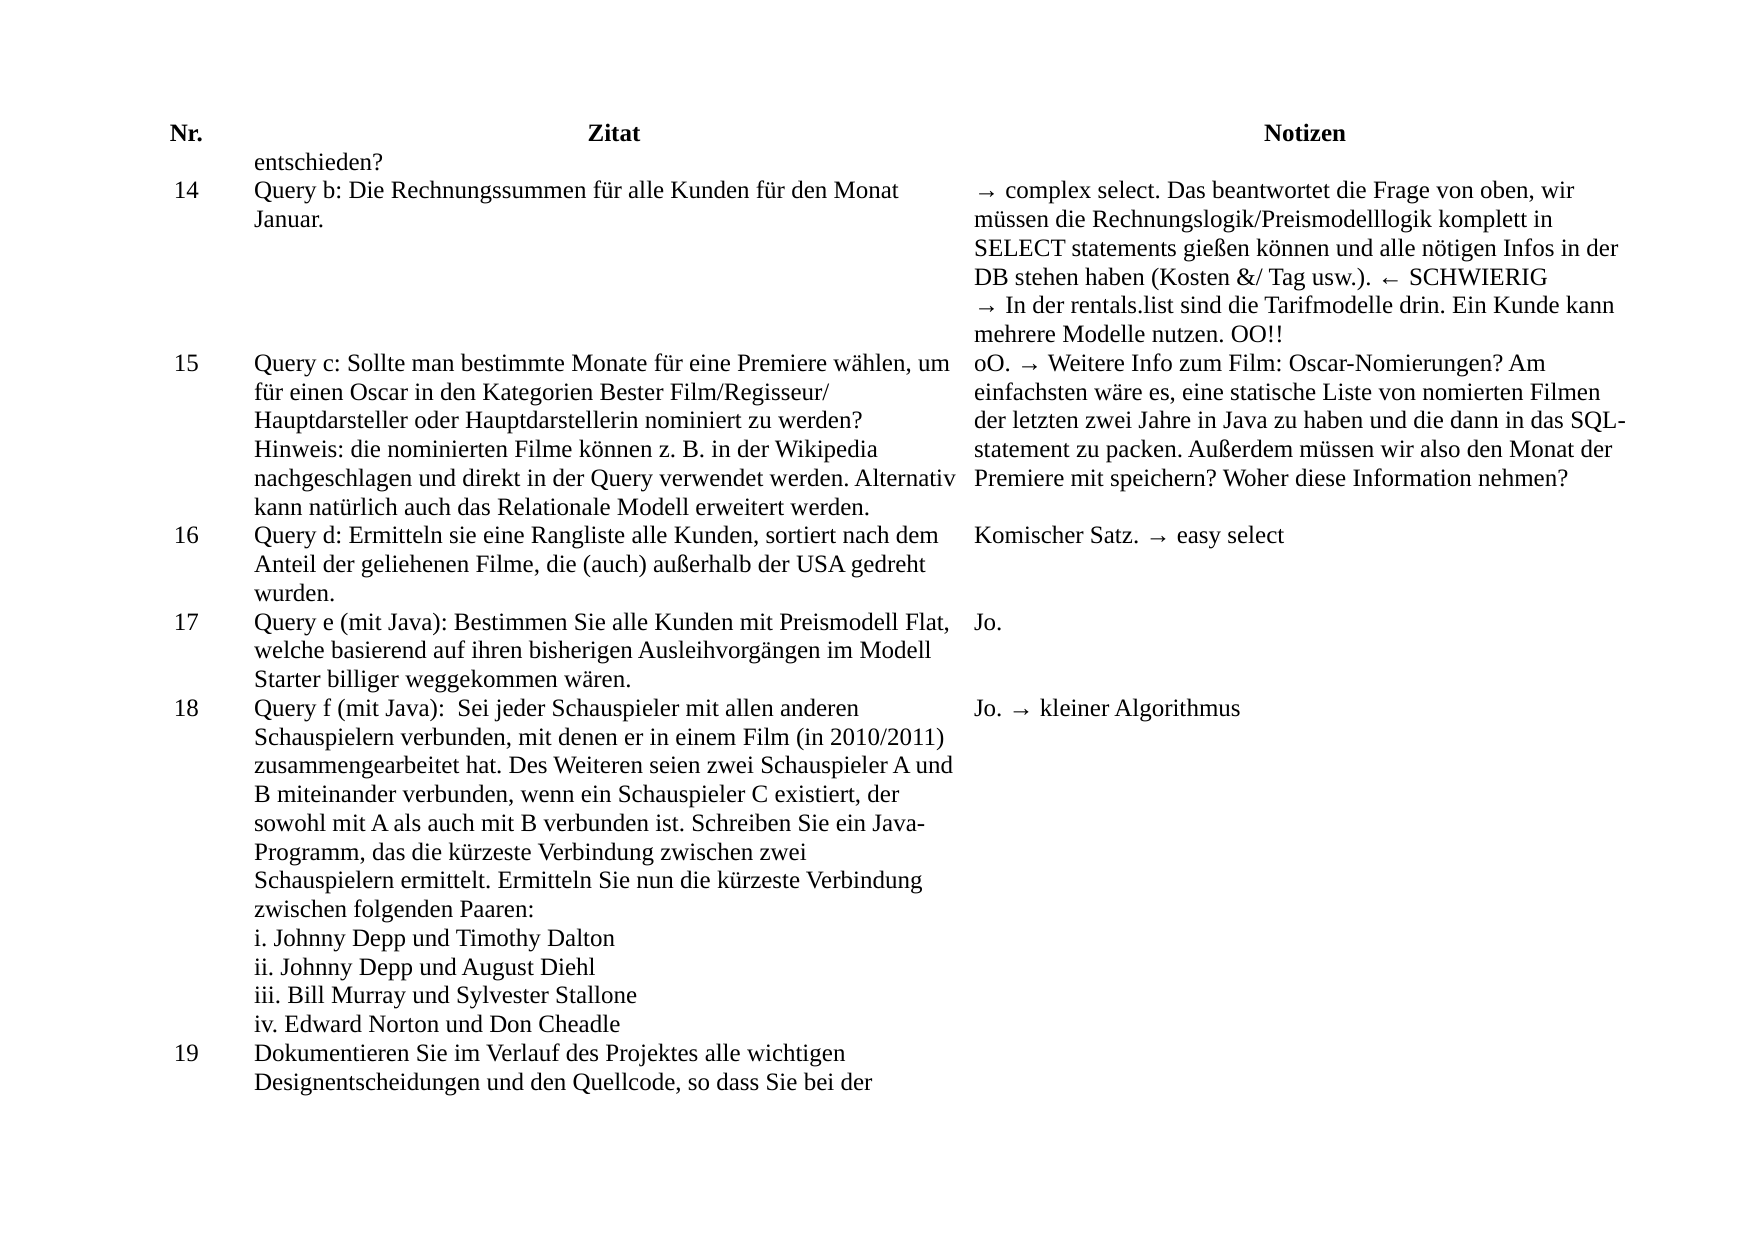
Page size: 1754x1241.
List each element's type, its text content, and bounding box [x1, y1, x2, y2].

table_cell Query b: Die Rechnungssummen für alle Kunden für den Monat Januar. [254, 176, 974, 348]
table_cell Query e (mit Java): Bestimmen Sie alle Kunden mit Preismodell Flat, welche basierend auf ihren bisherigen Ausleihvorgängen im Modell Starter billiger weggekommen wären. [254, 607, 974, 693]
table_cell Jo. → kleiner Algorithmus [974, 693, 1636, 1038]
table_cell [974, 1038, 1636, 1096]
table_cell → complex select. Das beantwortet die Frage von oben, wir müssen die Rechnungslogik/Preismodelllogik komplett in SELECT statements gießen können und alle nötigen Infos in der DB stehen haben (Kosten &/ Tag usw.). ← SCHWIERIG → In der rentals.list sind die Tarifmodelle drin. Ein Kunde kann mehrere Modelle nutzen. OO!! [974, 176, 1636, 348]
table_cell entschieden? [254, 147, 974, 176]
table_header Notizen [974, 118, 1636, 147]
table_cell 17 [118, 607, 254, 693]
table_header Zitat [254, 118, 974, 147]
table_cell Query f (mit Java): Sei jeder Schauspieler mit allen anderen Schauspielern verbunden, mit denen er in einem Film (in 2010/2011) zusammengearbeitet hat. Des Weiteren seien zwei Schauspieler A und B miteinander verbunden, wenn ein Schauspieler C existiert, der sowohl mit A als auch mit B verbunden ist. Schreiben Sie ein Java-Programm, das die kürzeste Verbindung zwischen zwei Schauspielern ermittelt. Ermitteln Sie nun die kürzeste Verbindung zwischen folgenden Paaren: i. Johnny Depp und Timothy Dalton ii. Johnny Depp und August Diehl iii. Bill Murray und Sylvester Stallone iv. Edward Norton und Don Cheadle [254, 693, 974, 1038]
table_cell 14 [118, 176, 254, 348]
table_cell 19 [118, 1038, 254, 1096]
table_header Nr. [118, 118, 254, 147]
table_cell [118, 147, 254, 176]
table_cell Dokumentieren Sie im Verlauf des Projektes alle wichtigen Designentscheidungen und den Quellcode, so dass Sie bei der [254, 1038, 974, 1096]
table_cell oO. → Weitere Info zum Film: Oscar-Nomierungen? Am einfachsten wäre es, eine statische Liste von nomierten Filmen der letzten zwei Jahre in Java zu haben und die dann in das SQL-statement zu packen. Außerdem müssen wir also den Monat der Premiere mit speichern? Woher diese Information nehmen? [974, 348, 1636, 521]
table_cell 16 [118, 521, 254, 607]
table_cell 18 [118, 693, 254, 1038]
table_cell Query d: Ermitteln sie eine Rangliste alle Kunden, sortiert nach dem Anteil der geliehenen Filme, die (auch) außerhalb der USA gedreht wurden. [254, 521, 974, 607]
table_cell Komischer Satz. → easy select [974, 521, 1636, 607]
table_cell [974, 147, 1636, 176]
table_cell 15 [118, 348, 254, 521]
table_cell Jo. [974, 607, 1636, 693]
table_cell Query c: Sollte man bestimmte Monate für eine Premiere wählen, um für einen Oscar in den Kategorien Bester Film/Regisseur/ Hauptdarsteller oder Hauptdarstellerin nominiert zu werden? Hinweis: die nominierten Filme können z. B. in der Wikipedia nachgeschlagen und direkt in der Query verwendet werden. Alternativ kann natürlich auch das Relationale Modell erweitert werden. [254, 348, 974, 521]
